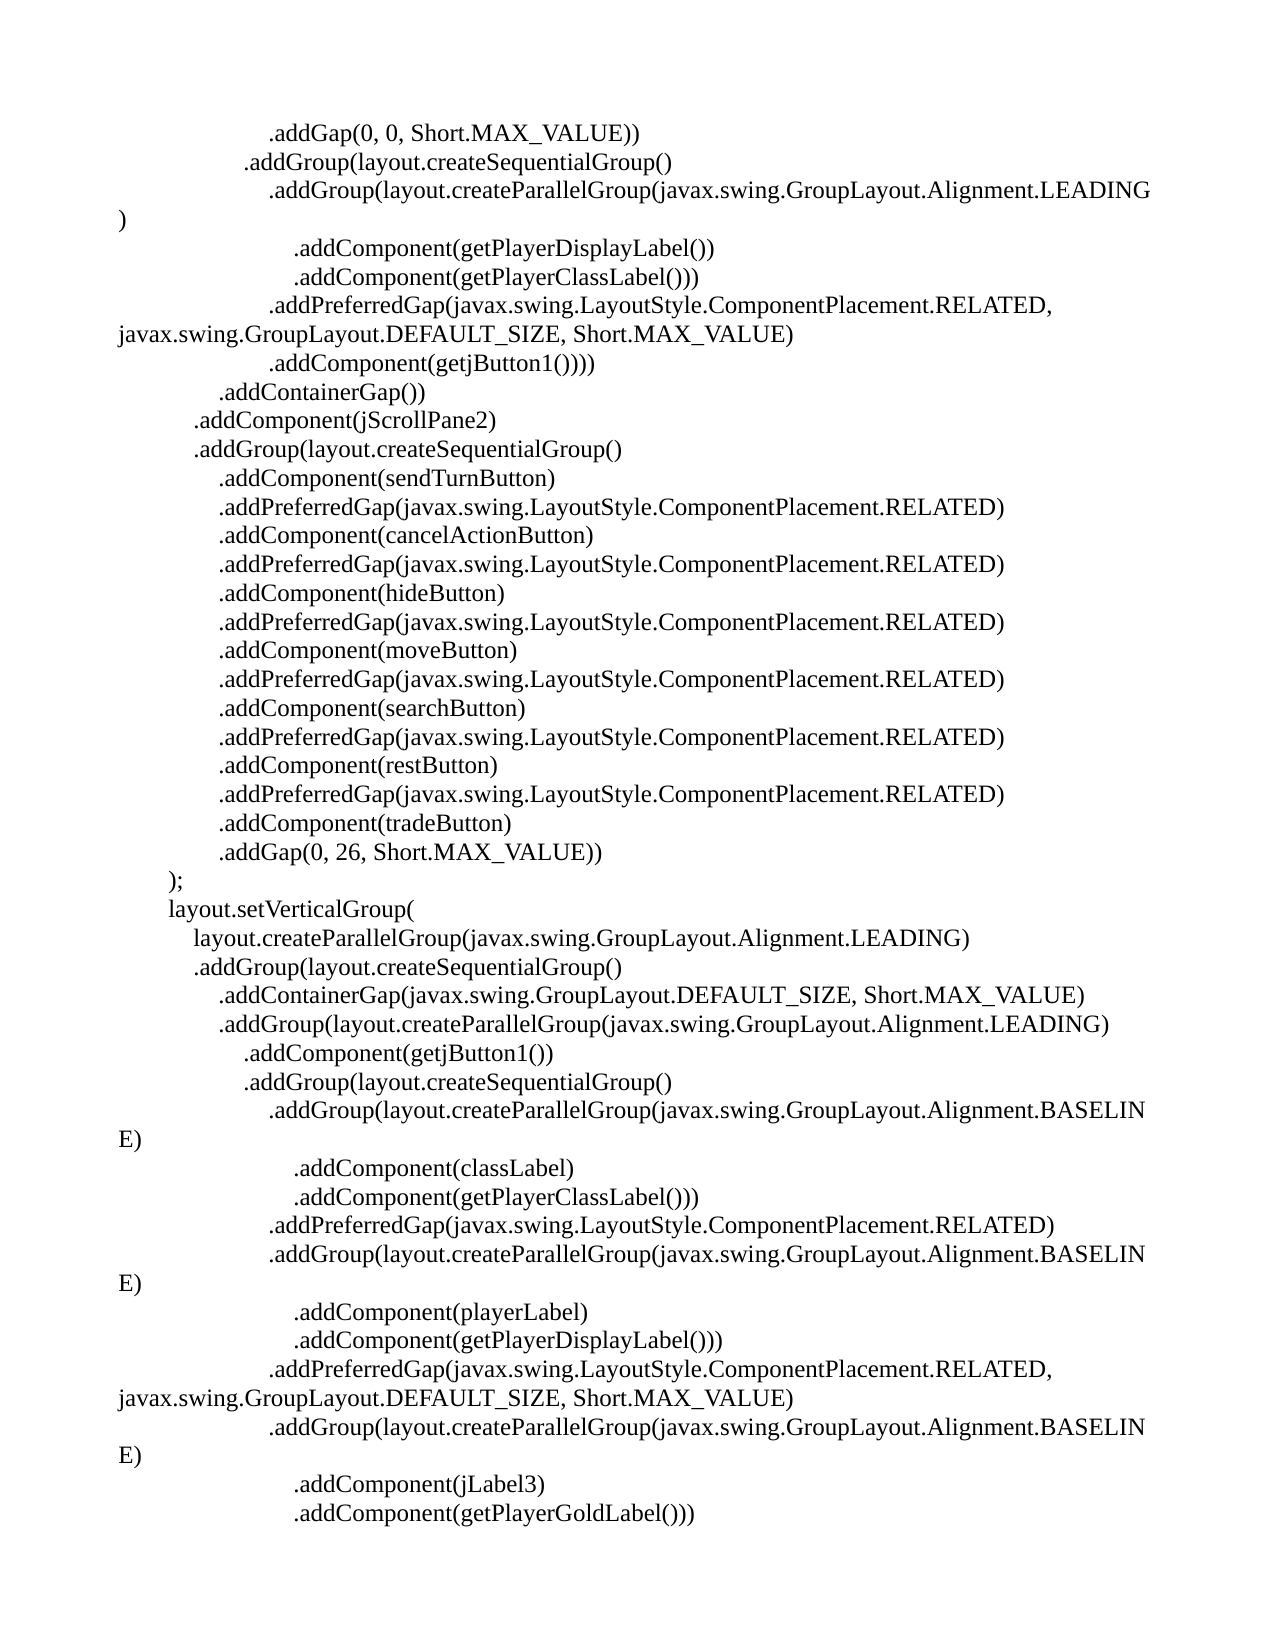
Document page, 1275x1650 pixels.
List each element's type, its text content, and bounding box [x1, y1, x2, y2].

text .addGap(0, 0, Short.MAX_VALUE)) .addGroup(layout.createSequentialGroup() .addGroup(layout.createParallelGroup(javax.swing.GroupLayout.Alignment.LEADING) .addComponent(getPlayerDisplayLabel()) .addComponent(getPlayerClassLabel())) .addPreferredGap(javax.swing.LayoutStyle.ComponentPlacement.RELATED, javax.swing.GroupLayout.DEFAULT_SIZE, Short.MAX_VALUE) .addComponent(getjButton1()))) .addContainerGap()) .addComponent(jScrollPane2) .addGroup(layout.createSequentialGroup() .addComponent(sendTurnButton) .addPreferredGap(javax.swing.LayoutStyle.ComponentPlacement.RELATED) .addComponent(cancelActionButton) .addPreferredGap(javax.swing.LayoutStyle.ComponentPlacement.RELATED) .addComponent(hideButton) .addPreferredGap(javax.swing.LayoutStyle.ComponentPlacement.RELATED) .addComponent(moveButton) .addPreferredGap(javax.swing.LayoutStyle.ComponentPlacement.RELATED) .addComponent(searchButton) .addPreferredGap(javax.swing.LayoutStyle.ComponentPlacement.RELATED) .addComponent(restButton) .addPreferredGap(javax.swing.LayoutStyle.ComponentPlacement.RELATED) .addComponent(tradeButton) .addGap(0, 26, Short.MAX_VALUE)) ); layout.setVerticalGroup( layout.createParallelGroup(javax.swing.GroupLayout.Alignment.LEADING) .addGroup(layout.createSequentialGroup() .addContainerGap(javax.swing.GroupLayout.DEFAULT_SIZE, Short.MAX_VALUE) .addGroup(layout.createParallelGroup(javax.swing.GroupLayout.Alignment.LEADING) .addComponent(getjButton1()) .addGroup(layout.createSequentialGroup() .addGroup(layout.createParallelGroup(javax.swing.GroupLayout.Alignment.BASELINE) .addComponent(classLabel) .addComponent(getPlayerClassLabel())) .addPreferredGap(javax.swing.LayoutStyle.ComponentPlacement.RELATED) .addGroup(layout.createParallelGroup(javax.swing.GroupLayout.Alignment.BASELINE) .addComponent(playerLabel) .addComponent(getPlayerDisplayLabel())) .addPreferredGap(javax.swing.LayoutStyle.ComponentPlacement.RELATED, javax.swing.GroupLayout.DEFAULT_SIZE, Short.MAX_VALUE) .addGroup(layout.createParallelGroup(javax.swing.GroupLayout.Alignment.BASELINE) .addComponent(jLabel3) .addComponent(getPlayerGoldLabel())) [118, 118, 1157, 1527]
